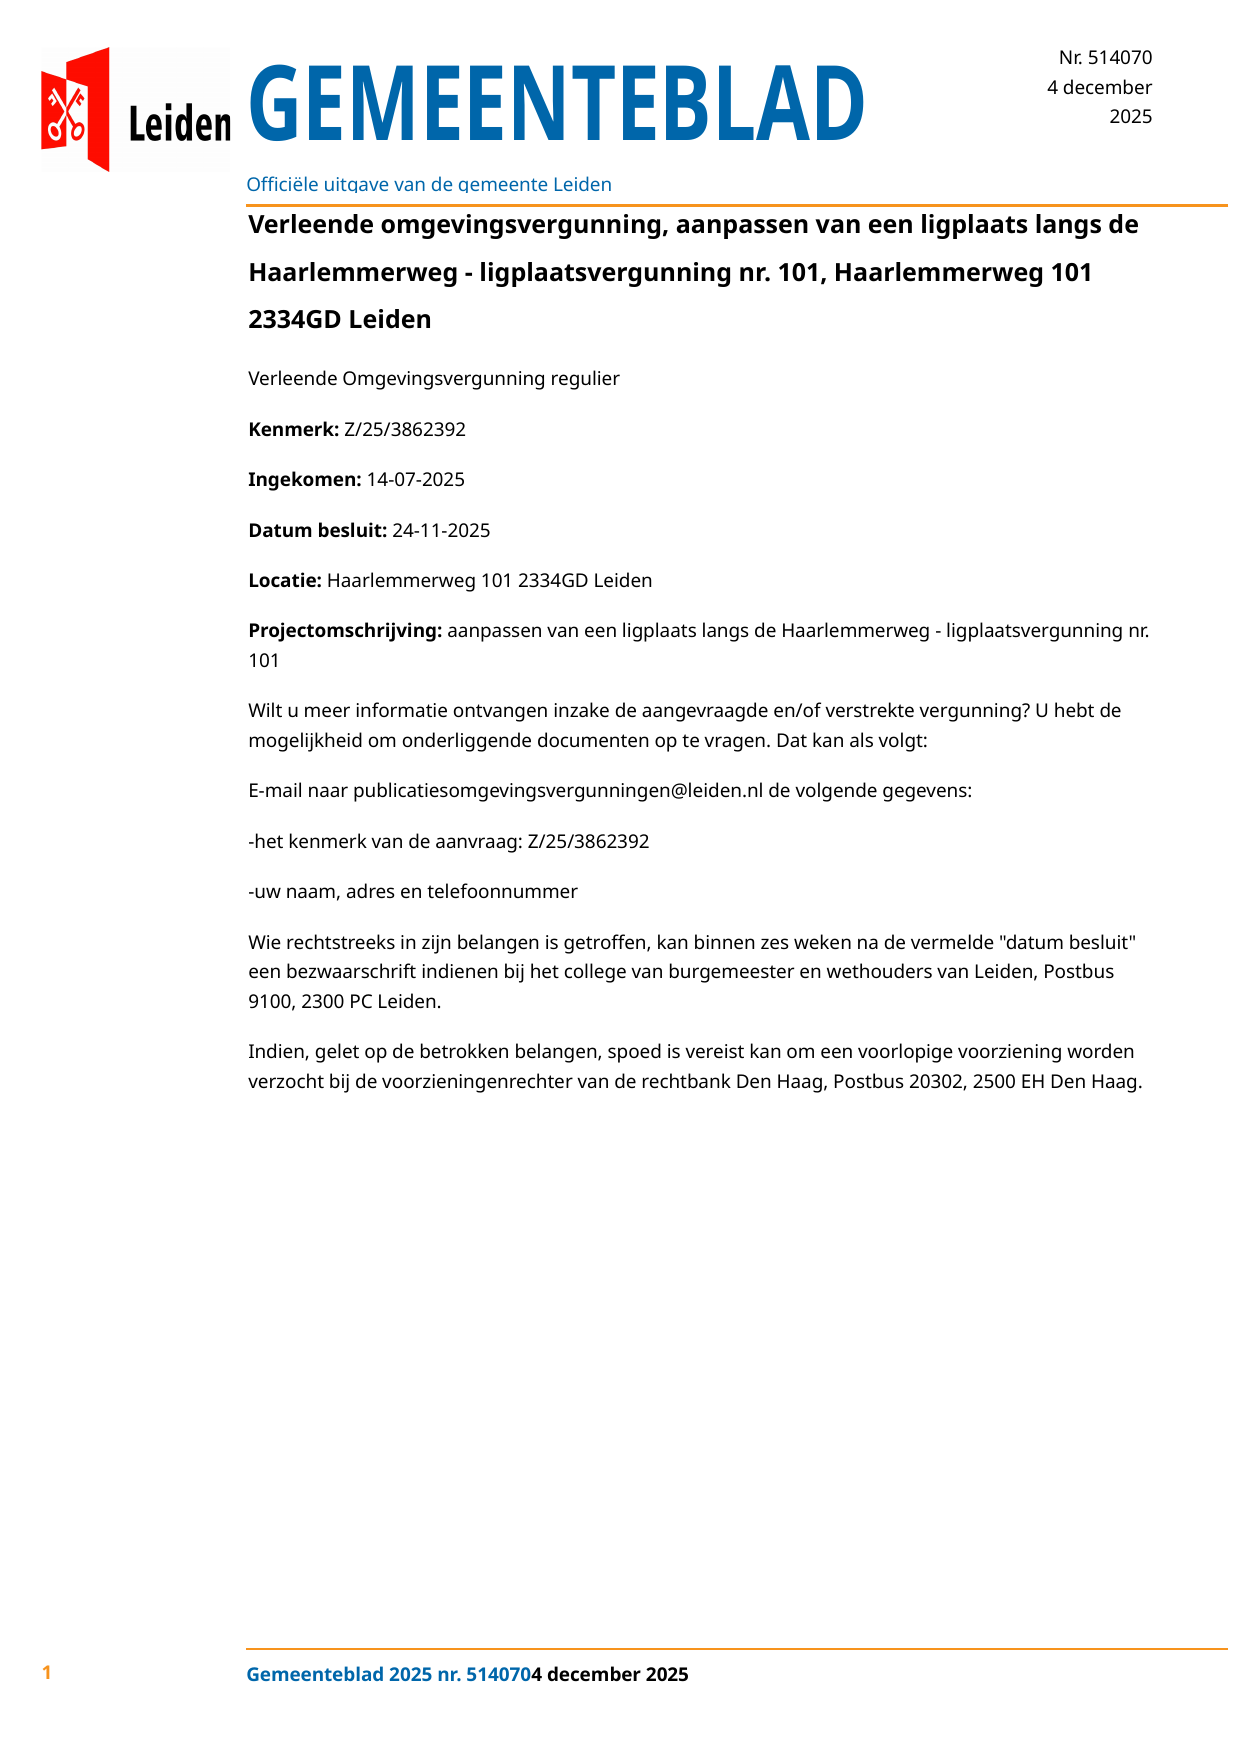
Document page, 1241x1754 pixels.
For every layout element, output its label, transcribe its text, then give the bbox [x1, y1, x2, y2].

text Projectomschrijving: aanpassen van een ligplaats langs de Haarlemmerweg - ligplaatsvergunning nr. 101 [248, 618, 1152, 673]
text Kenmerk: Z/25/3862392 [248, 416, 1152, 442]
text Wie rechtstreeks in zijn belangen is getroffen, kan binnen zes weken na de vermelde "datum besluit" een bezwaarschrift indienen bij het college van burgemeester en wethouders van Leiden, Postbus 9100, 2300 PC Leiden. [248, 929, 1152, 1014]
text Verleende omgevingsvergunning, aanpassen van een ligplaats langs de Haarlemmerweg - ligplaatsvergunning nr. 101, Haarlemmerweg 101 2334GD Leiden [248, 207, 1152, 336]
text -uw naam, adres en telefoonnummer [248, 878, 1152, 904]
text Indien, gelet op de betrokken belangen, spoed is vereist kan om een voorlopige voorziening worden verzocht bij de voorzieningenrechter van de rechtbank Den Haag, Postbus 20302, 2500 EH Den Haag. [248, 1038, 1152, 1094]
text Locatie: Haarlemmerweg 101 2334GD Leiden [248, 567, 1152, 593]
text E-mail naar publicatiesomgevingsvergunningen@leiden.nl de volgende gegevens: [248, 778, 1152, 803]
text Wilt u meer informatie ontvangen inzake de aangevraagde en/of verstrekte vergunning? U hebt de mogelijkheid om onderliggende documenten op te vragen. Dat kan als volgt: [248, 698, 1152, 753]
text -het kenmerk van de aanvraag: Z/25/3862392 [248, 828, 1152, 854]
picture [41, 47, 231, 172]
text Ingekomen: 14-07-2025 [248, 466, 1152, 492]
text Verleende Omgevingsvergunning regulier [248, 366, 1152, 391]
text Datum besluit: 24-11-2025 [248, 517, 1152, 542]
